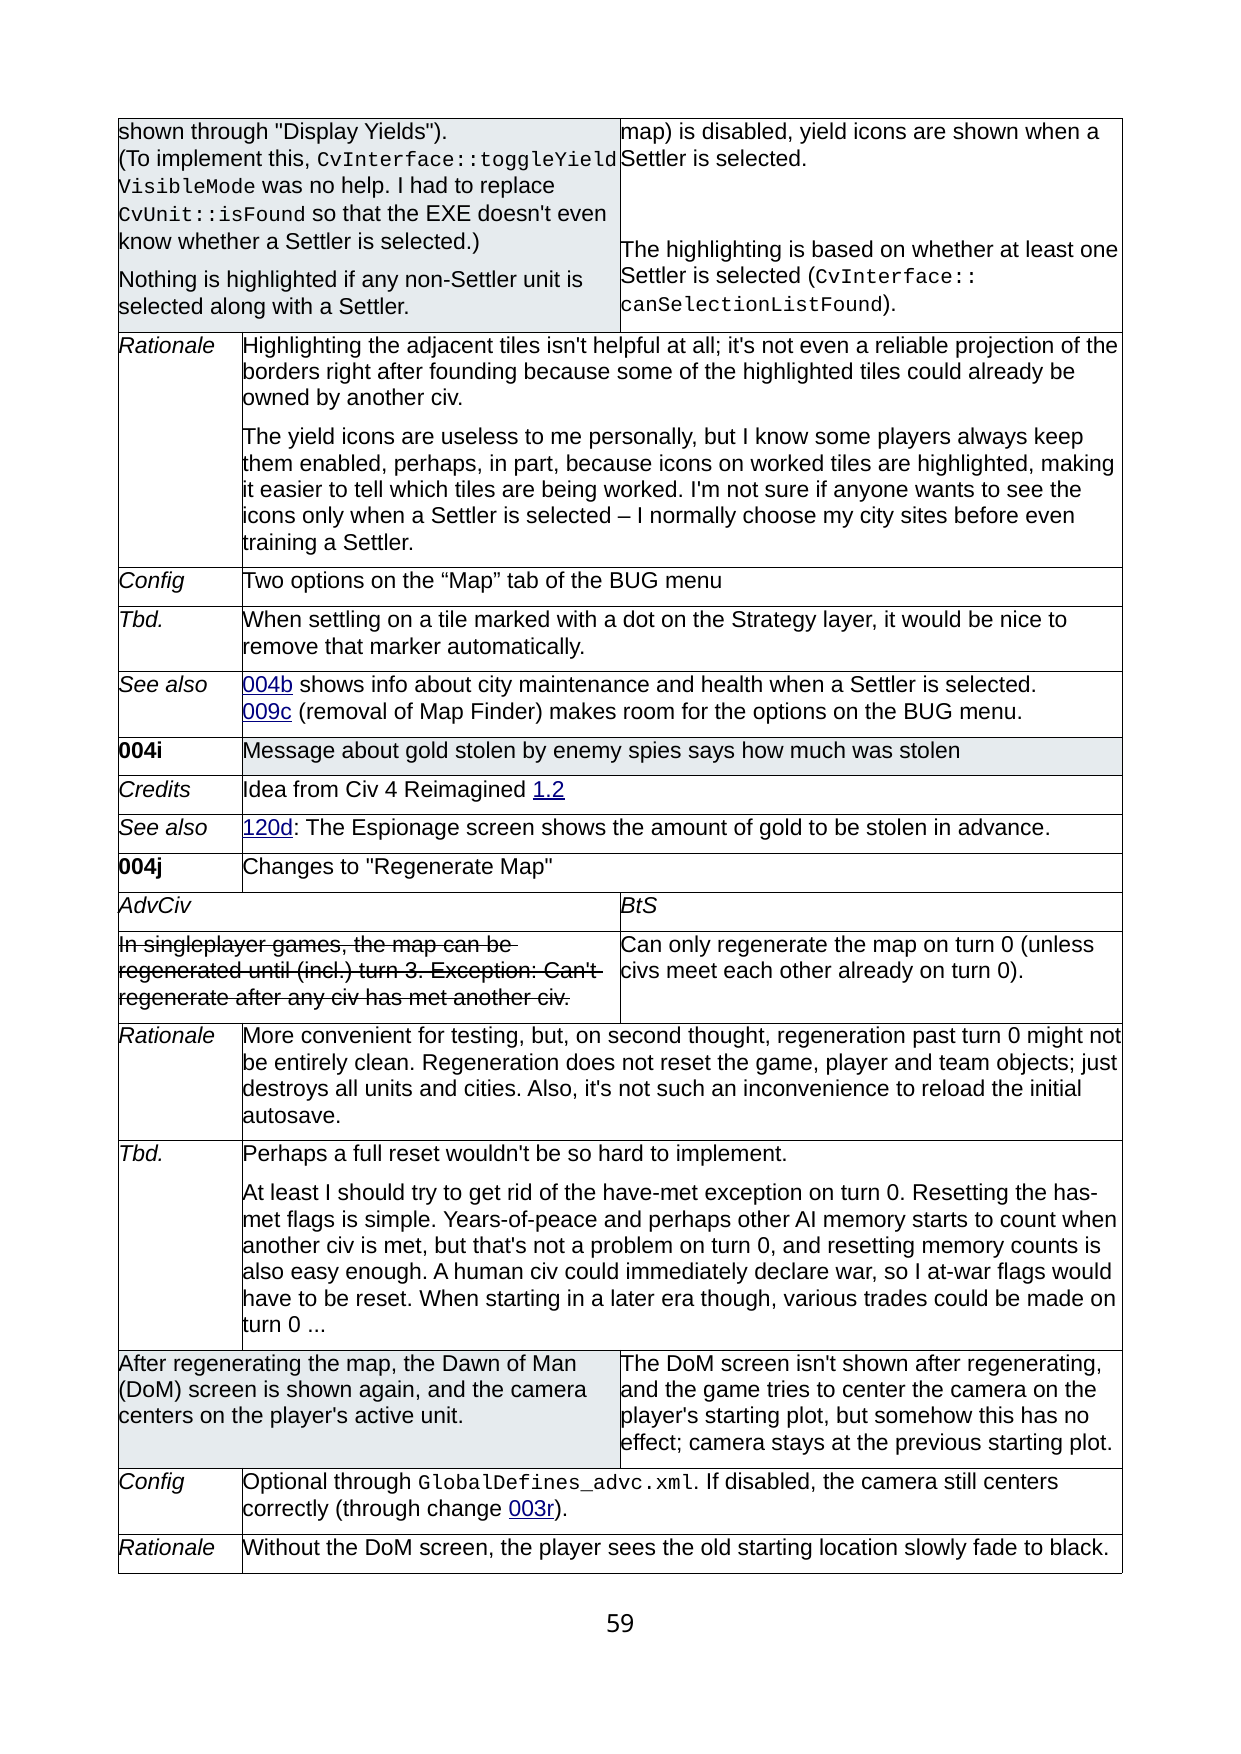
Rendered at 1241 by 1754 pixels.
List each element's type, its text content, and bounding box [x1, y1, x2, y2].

table_cell Rationale [119, 333, 242, 567]
table_cell map) is disabled, yield icons are shown when a Settler is selected. The highlighting is based on whether at least one Settler is selected (CvInterface:: canSelectionListFound). [621, 119, 1122, 332]
table_cell Optional through GlobalDefines_advc.xml. If disabled, the camera still centers correctly (through change 003r). [243, 1469, 1122, 1534]
table_cell When settling on a tile marked with a dot on the Strategy layer, it would be nice to remove that marker automatically. [243, 607, 1122, 671]
table_cell 120d: The Espionage screen shows the amount of gold to be stolen in advance. [243, 815, 1122, 853]
table_cell 004j [119, 854, 242, 892]
table_cell Perhaps a full reset wouldn't be so hard to implement. At least I should try to get rid of the have-met exception on turn 0. Resetting the has-met flags is simple. Years-of-peace and perhaps other AI memory starts to count when another civ is met, but that's not a problem on turn 0, and resetting memory counts is also easy enough. A human civ could immediately declare war, so I at-war flags would have to be reset. When starting in a later era though, various trades could be made on turn 0 ... [243, 1141, 1122, 1350]
table_cell The DoM screen isn't shown after regenerating, and the game tries to center the camera on the player's starting plot, but somehow this has no effect; camera stays at the previous starting plot. [621, 1351, 1122, 1468]
table_cell More convenient for testing, but, on second thought, regeneration past turn 0 might not be entirely clean. Regeneration does not reset the game, player and team objects; just destroys all units and cities. Also, it's not such an inconvenience to reload the initial autosave. [243, 1024, 1122, 1140]
table_cell shown through "Display Yields"). (To implement this, CvInterface::toggleYield VisibleMode was no help. I had to replace CvUnit::isFound so that the EXE doesn't even know whether a Settler is selected.) Nothing is highlighted if any non-Settler unit is selected along with a Settler. [119, 119, 620, 332]
table_cell Without the DoM screen, the player sees the old starting location slowly fade to black. [243, 1535, 1122, 1573]
table_cell Config [119, 568, 242, 606]
table_cell In singleplayer games, the map can be regenerated until (incl.) turn 3. Exception: Can't regenerate after any civ has met another civ. [119, 932, 620, 1022]
table_cell Config [119, 1469, 242, 1534]
table_cell Tbd. [119, 607, 242, 671]
table_cell Tbd. [119, 1141, 242, 1350]
table_cell Credits [119, 776, 242, 814]
table_cell Rationale [119, 1535, 242, 1573]
table_cell Idea from Civ 4 Reimagined 1.2 [243, 776, 1122, 814]
table_cell BtS [621, 893, 1122, 931]
table_cell After regenerating the map, the Dawn of Man (DoM) screen is shown again, and the camera centers on the player's active unit. [119, 1351, 620, 1468]
table_cell See also [119, 672, 242, 737]
table_cell Rationale [119, 1024, 242, 1140]
table_cell Highlighting the adjacent tiles isn't helpful at all; it's not even a reliable projection of the borders right after founding because some of the highlighted tiles could already be owned by another civ. The yield icons are useless to me personally, but I know some players always keep them enabled, perhaps, in part, because icons on worked tiles are highlighted, making it easier to tell which tiles are being worked. I'm not sure if anyone wants to see the icons only when a Settler is selected – I normally choose my city sites before even training a Settler. [243, 333, 1122, 567]
table_cell See also [119, 815, 242, 853]
table_cell Can only regenerate the map on turn 0 (unless civs meet each other already on turn 0). [621, 932, 1122, 1022]
table_cell Changes to "Regenerate Map" [243, 854, 1122, 892]
table_cell 004b shows info about city maintenance and health when a Settler is selected. 009c (removal of Map Finder) makes room for the options on the BUG menu. [243, 672, 1122, 737]
table_cell Two options on the “Map” tab of the BUG menu [243, 568, 1122, 606]
table_cell Message about gold stolen by enemy spies says how much was stolen [243, 738, 1122, 775]
table_cell AdvCiv [119, 893, 620, 931]
table_cell 004i [119, 738, 242, 775]
